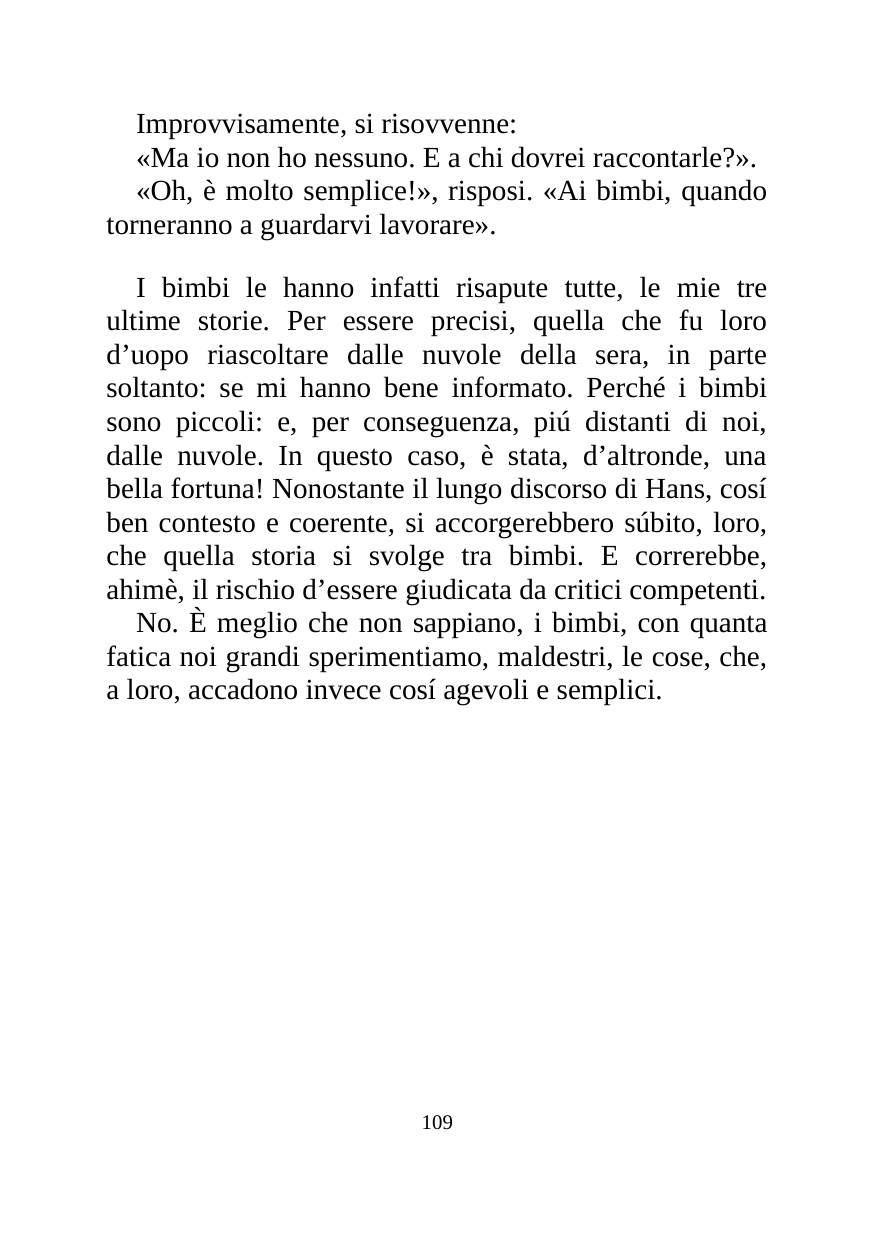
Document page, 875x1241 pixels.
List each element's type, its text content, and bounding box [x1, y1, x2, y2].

text I bimbi le hanno infatti risapute tutte, le mie tre ultime storie. Per essere precisi, quella che fu loro d’uopo riascoltare dalle nuvole della sera, in parte soltanto: se mi hanno bene informato. Perché i bimbi sono piccoli: e, per conseguenza, piú distanti di noi, dalle nuvole. In questo caso, è stata, d’altronde, una bella fortuna! Nonostante il lungo discorso di Hans, cosí ben contesto e coerente, si accorgerebbero súbito, loro, che quella storia si svolge tra bimbi. E correrebbe, ahimè, il rischio d’essere giudicata da critici competenti. [106, 270, 768, 605]
text «Oh, è molto semplice!», risposi. «Ai bimbi, quando torneranno a guardarvi lavorare». [106, 173, 768, 240]
text «Ma io non ho nessuno. E a chi dovrei raccontarle?». [106, 140, 768, 173]
text No. È meglio che non sappiano, i bimbi, con quanta fatica noi grandi sperimentiamo, maldestri, le cose, che, a loro, accadono invece cosí agevoli e semplici. [106, 605, 768, 706]
text Improvvisamente, si risovvenne: [106, 106, 768, 140]
